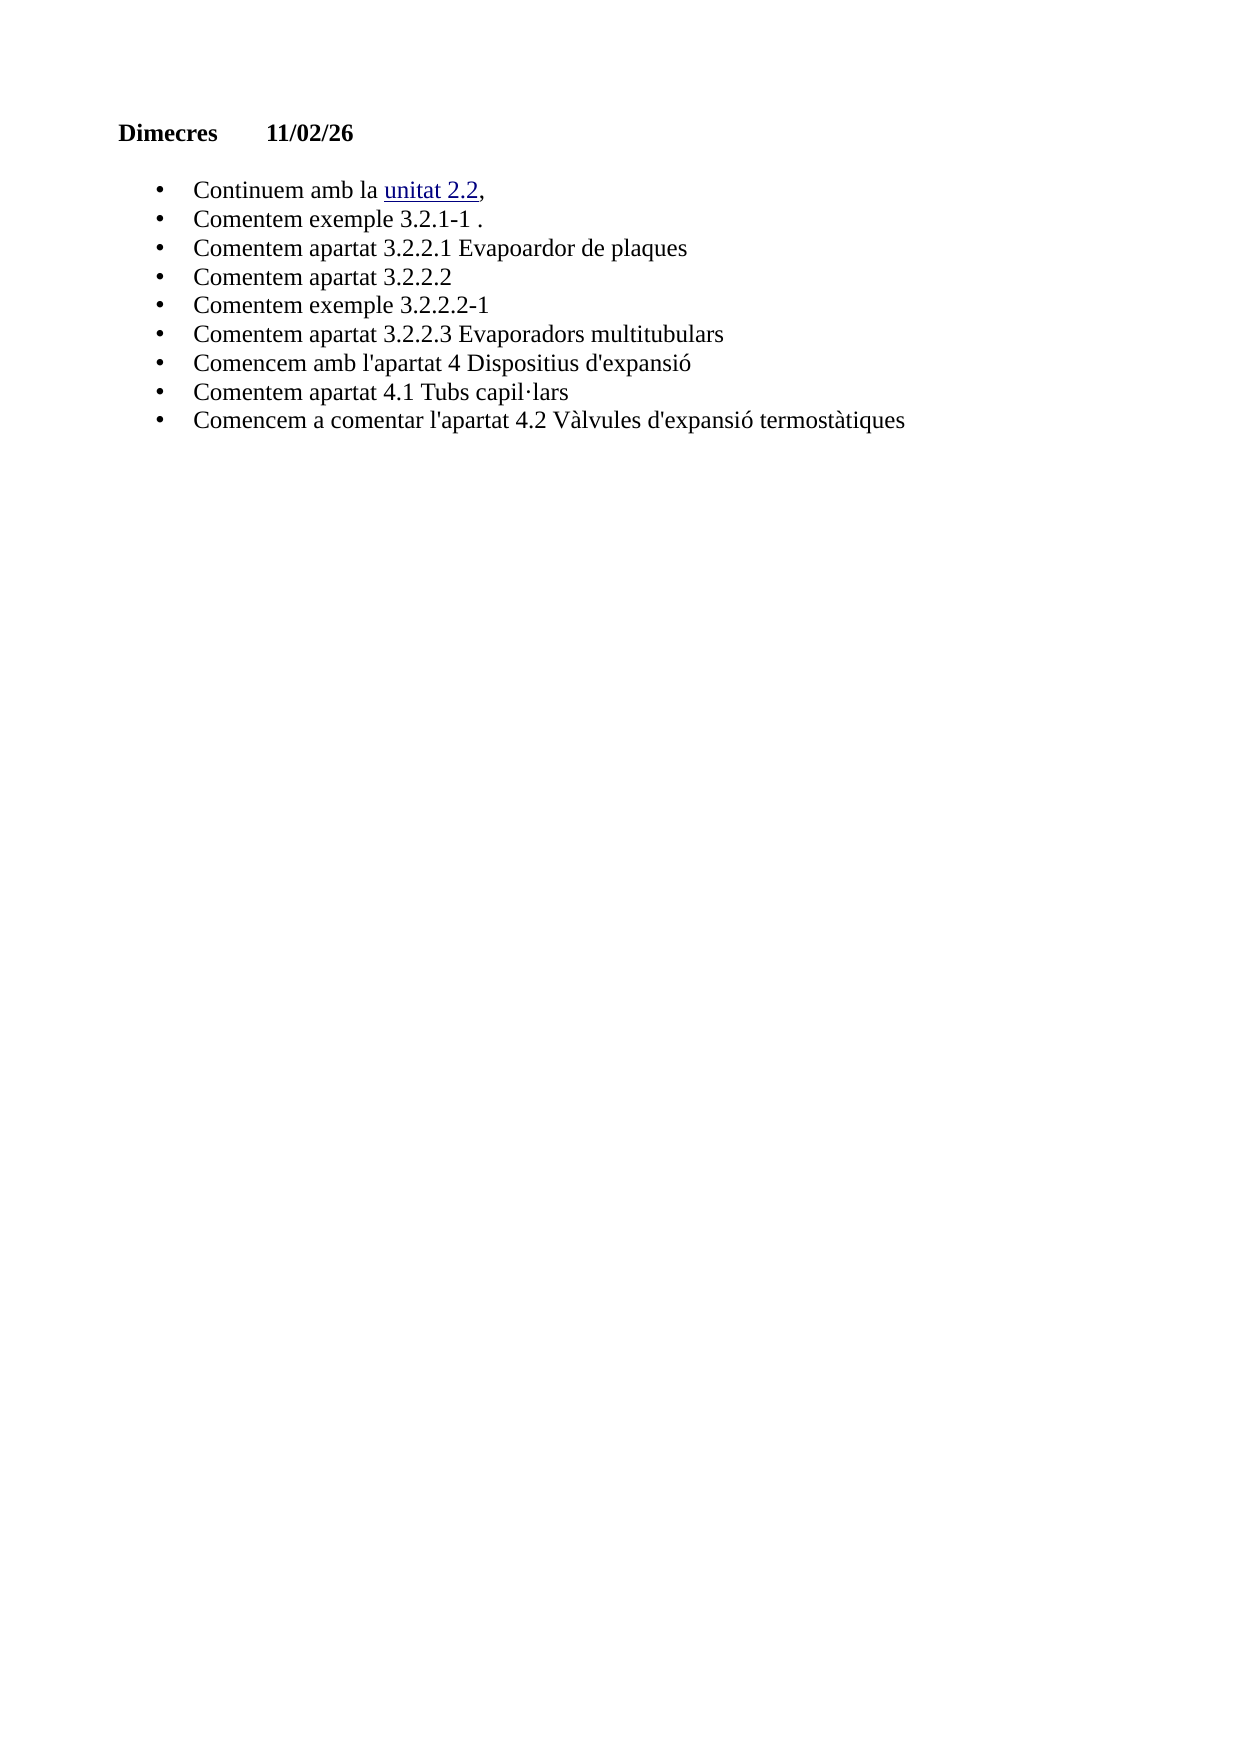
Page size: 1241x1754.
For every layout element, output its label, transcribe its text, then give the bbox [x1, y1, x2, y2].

list Comentem apartat 3.2.2.1 Evapoardor de plaques [156, 233, 1122, 262]
list Continuem amb la unitat 2.2, [156, 176, 1122, 204]
list Comentem apartat 3.2.2.3 Evaporadors multitubulars [156, 319, 1122, 348]
list Comentem apartat 4.1 Tubs capil·lars [156, 377, 1122, 406]
list Comencem amb l'apartat 4 Dispositius d'expansió [156, 348, 1122, 377]
text Dimecres 11/02/26 [118, 118, 1122, 147]
list Comentem exemple 3.2.2.2-1 [156, 291, 1122, 319]
list Comencem a comentar l'apartat 4.2 Vàlvules d'expansió termostàtiques [156, 406, 1122, 434]
list Comentem exemple 3.2.1-1 . [156, 204, 1122, 233]
list Comentem apartat 3.2.2.2 [156, 262, 1122, 291]
